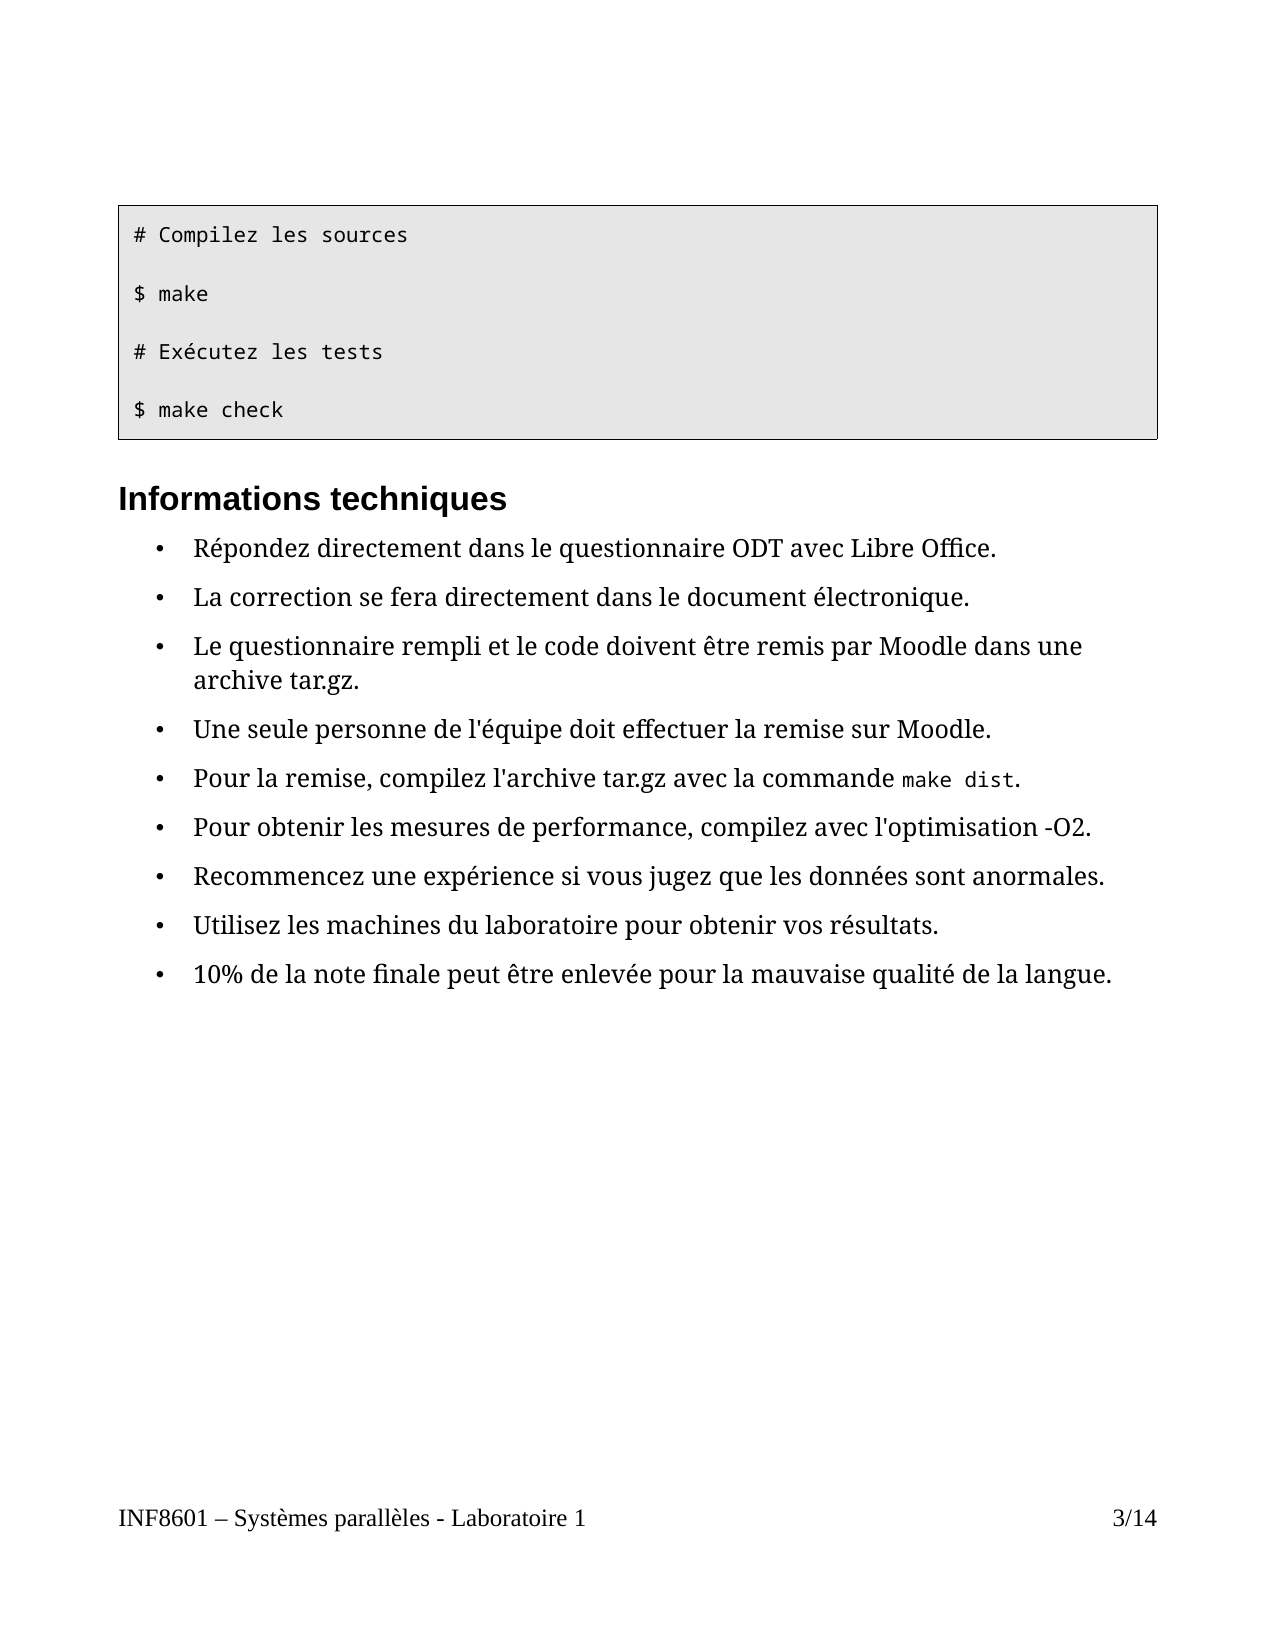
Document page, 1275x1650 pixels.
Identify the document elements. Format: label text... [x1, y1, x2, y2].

list 10% de la note finale peut être enlevée pour la mauvaise qualité de la langue. [156, 957, 1157, 991]
text $ make check [119, 380, 1157, 439]
text # Compilez les sources [119, 206, 1157, 249]
text $ make [119, 263, 1157, 307]
list Répondez directement dans le questionnaire ODT avec Libre Office. [156, 530, 1157, 564]
list Pour obtenir les mesures de performance, compilez avec l'optimisation -O2. [156, 809, 1157, 844]
list Recommencez une expérience si vous jugez que les données sont anormales. [156, 859, 1157, 893]
list Utilisez les machines du laboratoire pour obtenir vos résultats. [156, 908, 1157, 942]
list Une seule personne de l'équipe doit effectuer la remise sur Moodle. [156, 711, 1157, 746]
subtitle Informations techniques [118, 479, 1157, 518]
text # Exécutez les tests [119, 322, 1157, 366]
list La correction se fera directement dans le document électronique. [156, 579, 1157, 613]
list Le questionnaire rempli et le code doivent être remis par Moodle dans une archive tar.gz. [156, 628, 1157, 696]
list Pour la remise, compilez l'archive tar.gz avec la commande make dist. [156, 761, 1157, 794]
